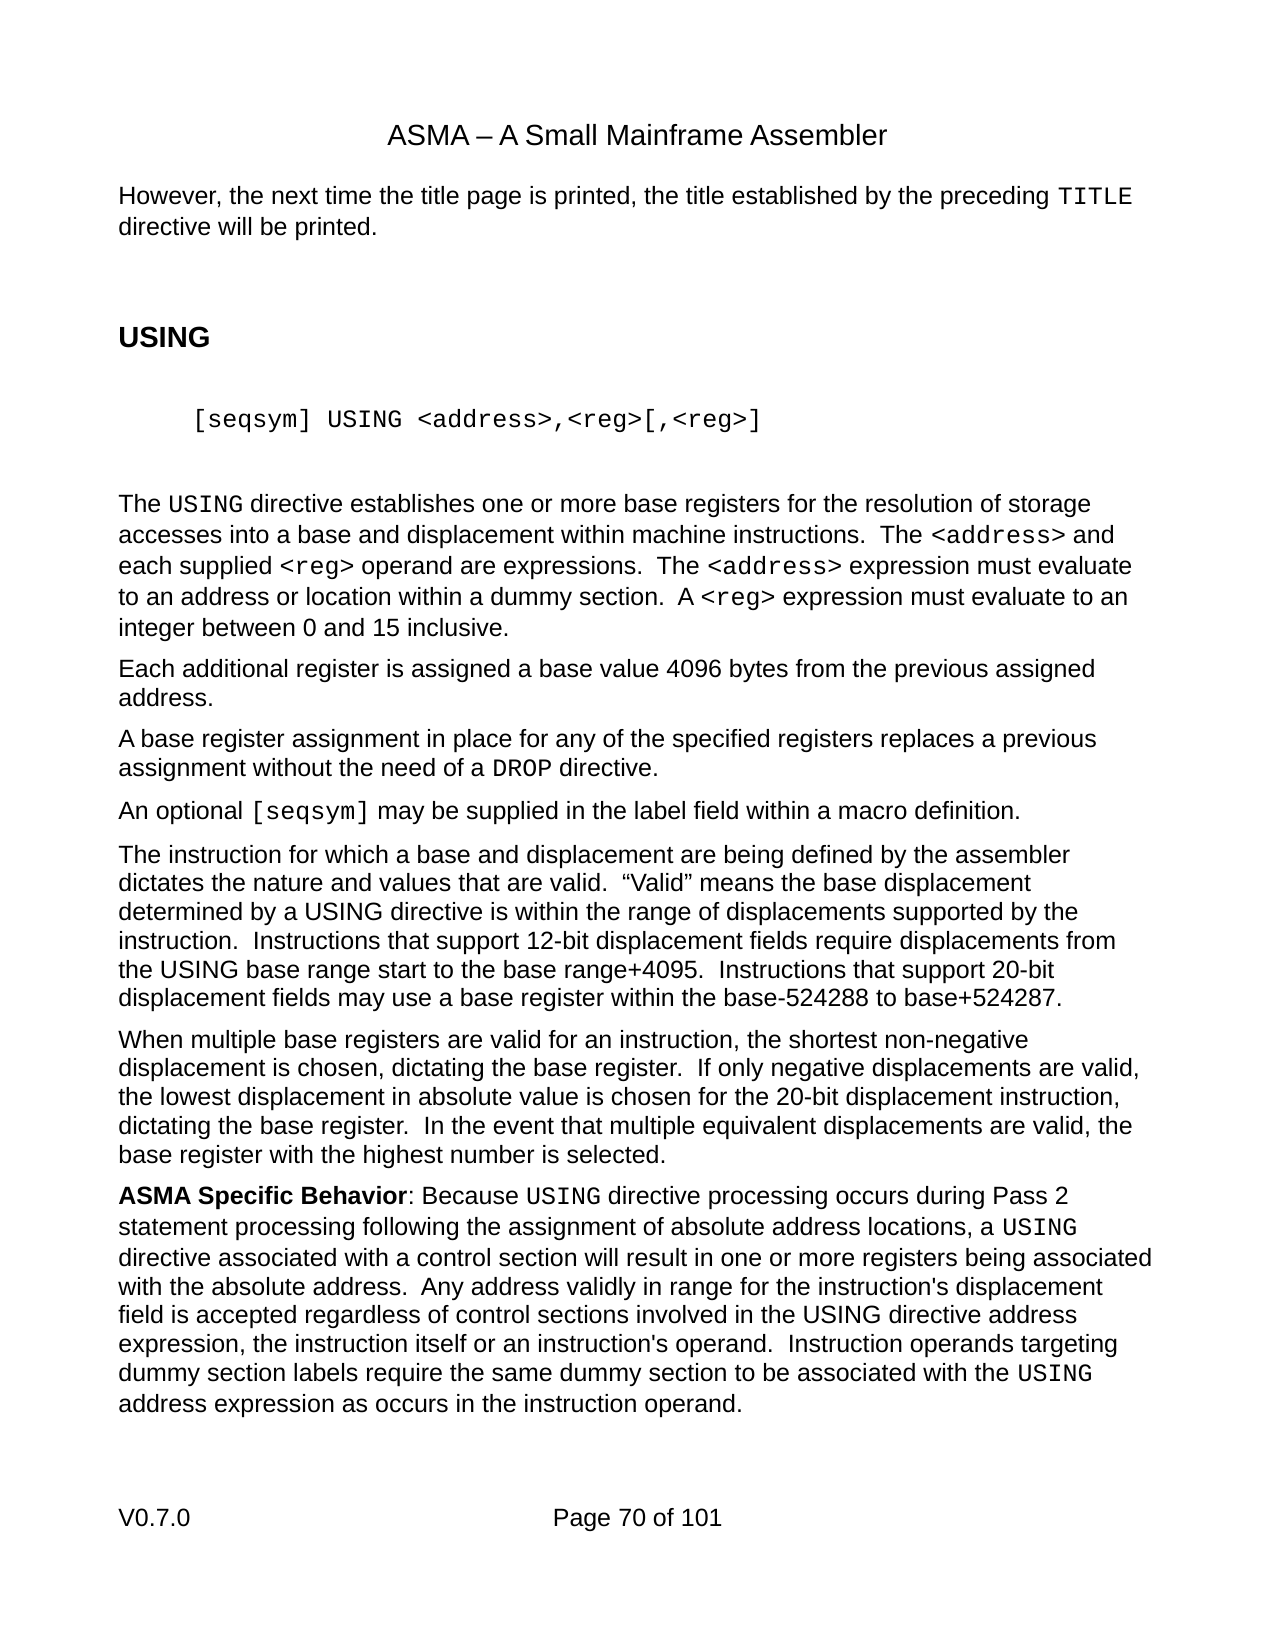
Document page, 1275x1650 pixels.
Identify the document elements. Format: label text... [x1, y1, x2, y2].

text The USING directive establishes one or more base registers for the resolution of storage accesses into a base and displacement within machine instructions. The <address> and each supplied <reg> operand are expressions. The <address> expression must evaluate to an address or location within a dummy section. A <reg> expression must evaluate to an integer between 0 and 15 inclusive. [118, 489, 1157, 641]
text The instruction for which a base and displacement are being defined by the assembler dictates the nature and values that are valid. “Valid” means the base displacement determined by a USING directive is within the range of displacements supported by the instruction. Instructions that support 12-bit displacement fields require displacements from the USING base range start to the base range+4095. Instructions that support 20-bit displacement fields may use a base register within the base-524288 to base+524287. [118, 839, 1157, 1012]
text An optional [seqsym] may be supplied in the label field within a macro definition. [118, 796, 1157, 827]
text Each additional register is assigned a base value 4096 bytes from the previous assigned address. [118, 654, 1157, 711]
text A base register assignment in place for any of the specified registers replaces a previous assignment without the need of a DROP directive. [118, 724, 1157, 784]
text ASMA Specific Behavior: Because USING directive processing occurs during Pass 2 statement processing following the assignment of absolute address locations, a USING directive associated with a control section will result in one or more registers being associated with the absolute address. Any address validly in range for the instruction's displacement field is accepted regardless of control sections involved in the USING directive address expression, the instruction itself or an instruction's operand. Instruction operands targeting dummy section labels require the same dummy section to be associated with the USING address expression as occurs in the instruction operand. [118, 1181, 1157, 1417]
text However, the next time the title page is printed, the title established by the preceding TITLE directive will be printed. [118, 181, 1157, 241]
subtitle USING [118, 319, 1157, 353]
text When multiple base registers are valid for an instruction, the shortest non-negative displacement is chosen, dictating the base register. If only negative displacements are valid, the lowest displacement in absolute value is chosen for the 20-bit displacement instruction, dictating the base register. In the event that multiple equivalent displacements are valid, the base register with the highest number is selected. [118, 1024, 1157, 1168]
text [seqsym] USING <address>,<reg>[,<reg>] [192, 407, 1157, 435]
